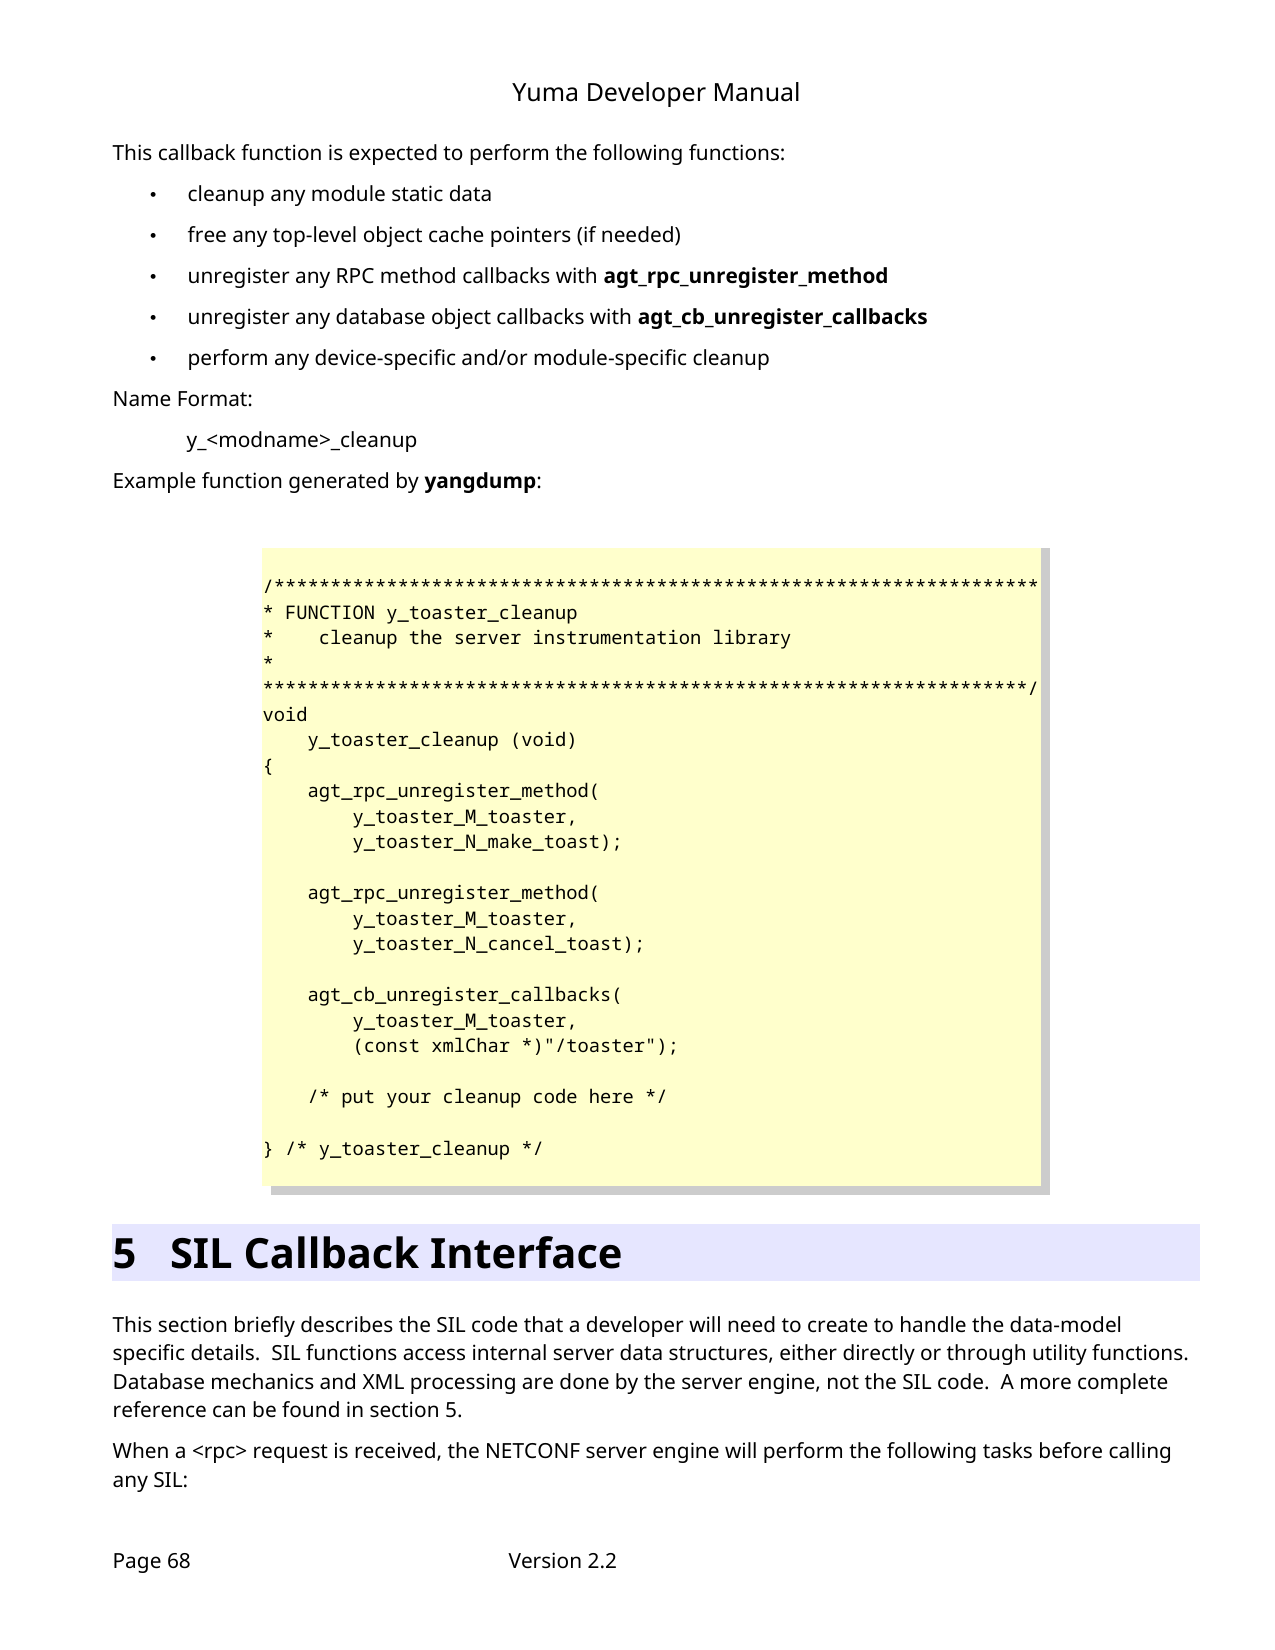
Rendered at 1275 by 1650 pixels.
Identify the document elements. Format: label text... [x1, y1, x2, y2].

list cleanup any module static data [150, 179, 1200, 208]
text y_<modname>_cleanup [112, 425, 1200, 453]
text This callback function is expected to perform the following functions: [112, 138, 1200, 167]
text * [262, 650, 1041, 676]
text y_toaster_M_toaster, [262, 803, 1041, 829]
text y_toaster_N_cancel_toast); [262, 931, 1041, 956]
text (const xmlChar *)"/toaster"); [262, 1033, 1041, 1058]
text * FUNCTION y_toaster_cleanup [262, 599, 1041, 624]
text * cleanup the server instrumentation library [262, 624, 1041, 650]
text /******************************************************************** [262, 573, 1041, 599]
subtitle SIL Callback Interface [112, 1224, 1200, 1281]
text y_toaster_N_make_toast); [262, 829, 1041, 854]
text Example function generated by yangdump: [112, 466, 1200, 494]
text y_toaster_M_toaster, [262, 1007, 1041, 1033]
list perform any device-specific and/or module-specific cleanup [150, 343, 1200, 372]
text agt_rpc_unregister_method( [262, 880, 1041, 905]
text When a <rpc> request is received, the NETCONF server engine will perform the following tasks before calling any SIL: [112, 1436, 1200, 1493]
text void [262, 701, 1041, 727]
text { [262, 752, 1041, 778]
text y_toaster_M_toaster, [262, 905, 1041, 931]
text This section briefly describes the SIL code that a developer will need to create to handle the data-model specific details. SIL functions access internal server data structures, either directly or through utility functions. Database mechanics and XML processing are done by the server engine, not the SIL code. A more complete reference can be found in section 5. [112, 1310, 1200, 1424]
list unregister any RPC method callbacks with agt_rpc_unregister_method [150, 261, 1200, 290]
text Name Format: [112, 384, 1200, 413]
text ********************************************************************/ [262, 676, 1041, 701]
text y_toaster_cleanup (void) [262, 727, 1041, 752]
text agt_rpc_unregister_method( [262, 778, 1041, 803]
text agt_cb_unregister_callbacks( [262, 982, 1041, 1007]
text } /* y_toaster_cleanup */ [262, 1135, 1041, 1160]
list free any top-level object cache pointers (if needed) [150, 220, 1200, 249]
list unregister any database object callbacks with agt_cb_unregister_callbacks [150, 302, 1200, 331]
text /* put your cleanup code here */ [262, 1084, 1041, 1109]
